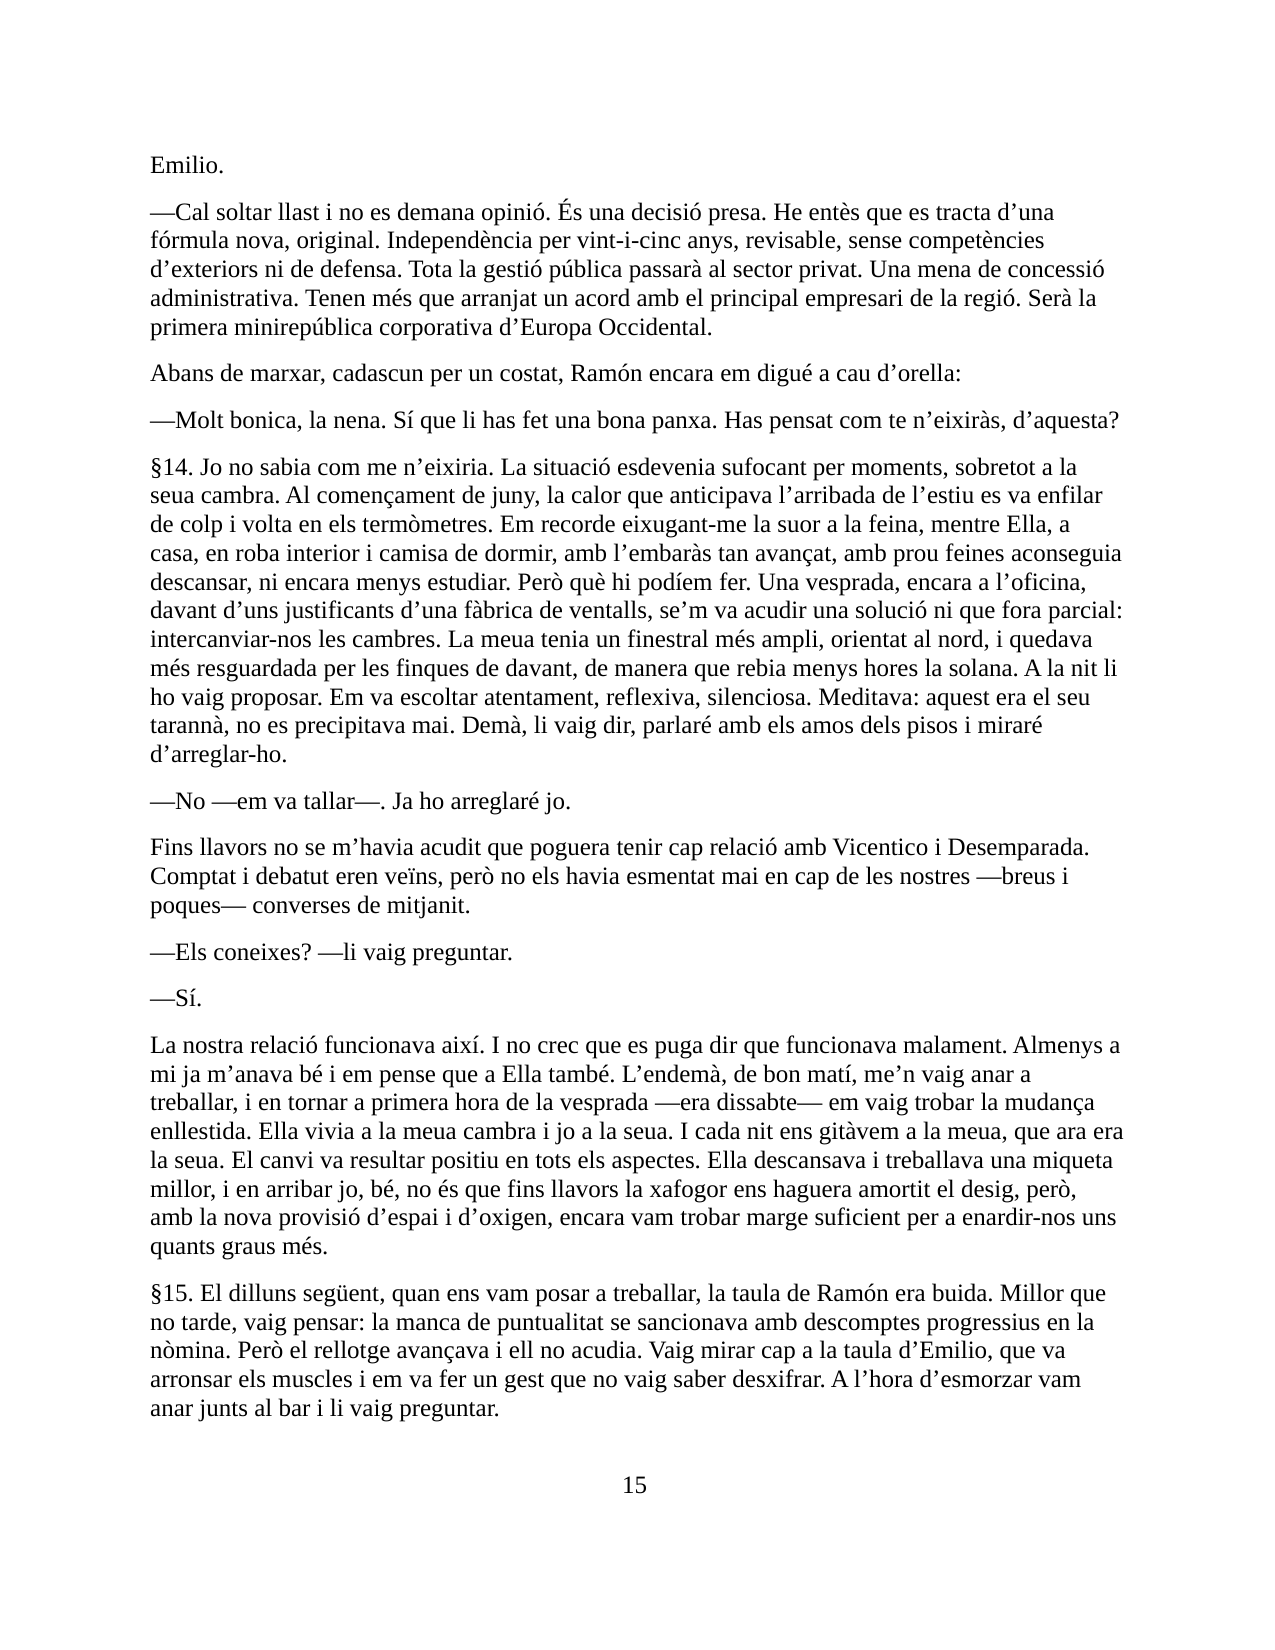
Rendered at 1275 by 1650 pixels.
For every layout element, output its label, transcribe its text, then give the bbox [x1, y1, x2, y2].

text Abans de marxar, cadascun per un costat, Ramón encara em digué a cau d’orella: [150, 358, 1125, 387]
text —No —em va tallar—. Ja ho arreglaré jo. [150, 786, 1125, 814]
text Fins llavors no se m’havia acudit que poguera tenir cap relació amb Vicentico i Desemparada. Comptat i debatut eren veïns, però no els havia esmentat mai en cap de les nostres —breus i poques— converses de mitjanit. [150, 832, 1125, 919]
text Emilio. [150, 150, 1125, 179]
text §15. El dilluns següent, quan ens vam posar a treballar, la taula de Ramón era buida. Millor que no tarde, vaig pensar: la manca de puntualitat se sancionava amb descomptes progressius en la nòmina. Però el rellotge avançava i ell no acudia. Vaig mirar cap a la taula d’Emilio, que va arronsar els muscles i em va fer un gest que no vaig saber desxifrar. A l’hora d’esmorzar vam anar junts al bar i li vaig preguntar. [150, 1278, 1125, 1422]
text §14. Jo no sabia com me n’eixiria. La situació esdevenia sufocant per moments, sobretot a la seua cambra. Al començament de juny, la calor que anticipava l’arribada de l’estiu es va enfilar de colp i volta en els termòmetres. Em recorde eixugant-me la suor a la feina, mentre Ella, a casa, en roba interior i camisa de dormir, amb l’embaràs tan avançat, amb prou feines aconseguia descansar, ni encara menys estudiar. Però què hi podíem fer. Una vesprada, encara a l’oficina, davant d’uns justificants d’una fàbrica de ventalls, se’m va acudir una solució ni que fora parcial: intercanviar-nos les cambres. La meua tenia un finestral més ampli, orientat al nord, i quedava més resguardada per les finques de davant, de manera que rebia menys hores la solana. A la nit li ho vaig proposar. Em va escoltar atentament, reflexiva, silenciosa. Meditava: aquest era el seu tarannà, no es precipitava mai. Demà, li vaig dir, parlaré amb els amos dels pisos i miraré d’arreglar-ho. [150, 452, 1125, 768]
text —Els coneixes? —li vaig preguntar. [150, 937, 1125, 965]
text —Sí. [150, 983, 1125, 1012]
text La nostra relació funcionava així. I no crec que es puga dir que funcionava malament. Almenys a mi ja m’anava bé i em pense que a Ella també. L’endemà, de bon matí, me’n vaig anar a treballar, i en tornar a primera hora de la vesprada —era dissabte— em vaig trobar la mudança enllestida. Ella vivia a la meua cambra i jo a la seua. I cada nit ens gitàvem a la meua, que ara era la seua. El canvi va resultar positiu en tots els aspectes. Ella descansava i treballava una miqueta millor, i en arribar jo, bé, no és que fins llavors la xafogor ens haguera amortit el desig, però, amb la nova provisió d’espai i d’oxigen, encara vam trobar marge suficient per a enardir-nos uns quants graus més. [150, 1030, 1125, 1260]
text —Cal soltar llast i no es demana opinió. És una decisió presa. He entès que es tracta d’una fórmula nova, original. Independència per vint-i-cinc anys, revisable, sense competències d’exteriors ni de defensa. Tota la gestió pública passarà al sector privat. Una mena de concessió administrativa. Tenen més que arranjat un acord amb el principal empresari de la regió. Serà la primera minirepública corporativa d’Europa Occidental. [150, 197, 1125, 340]
text —Molt bonica, la nena. Sí que li has fet una bona panxa. Has pensat com te n’eixiràs, d’aquesta? [150, 405, 1125, 434]
